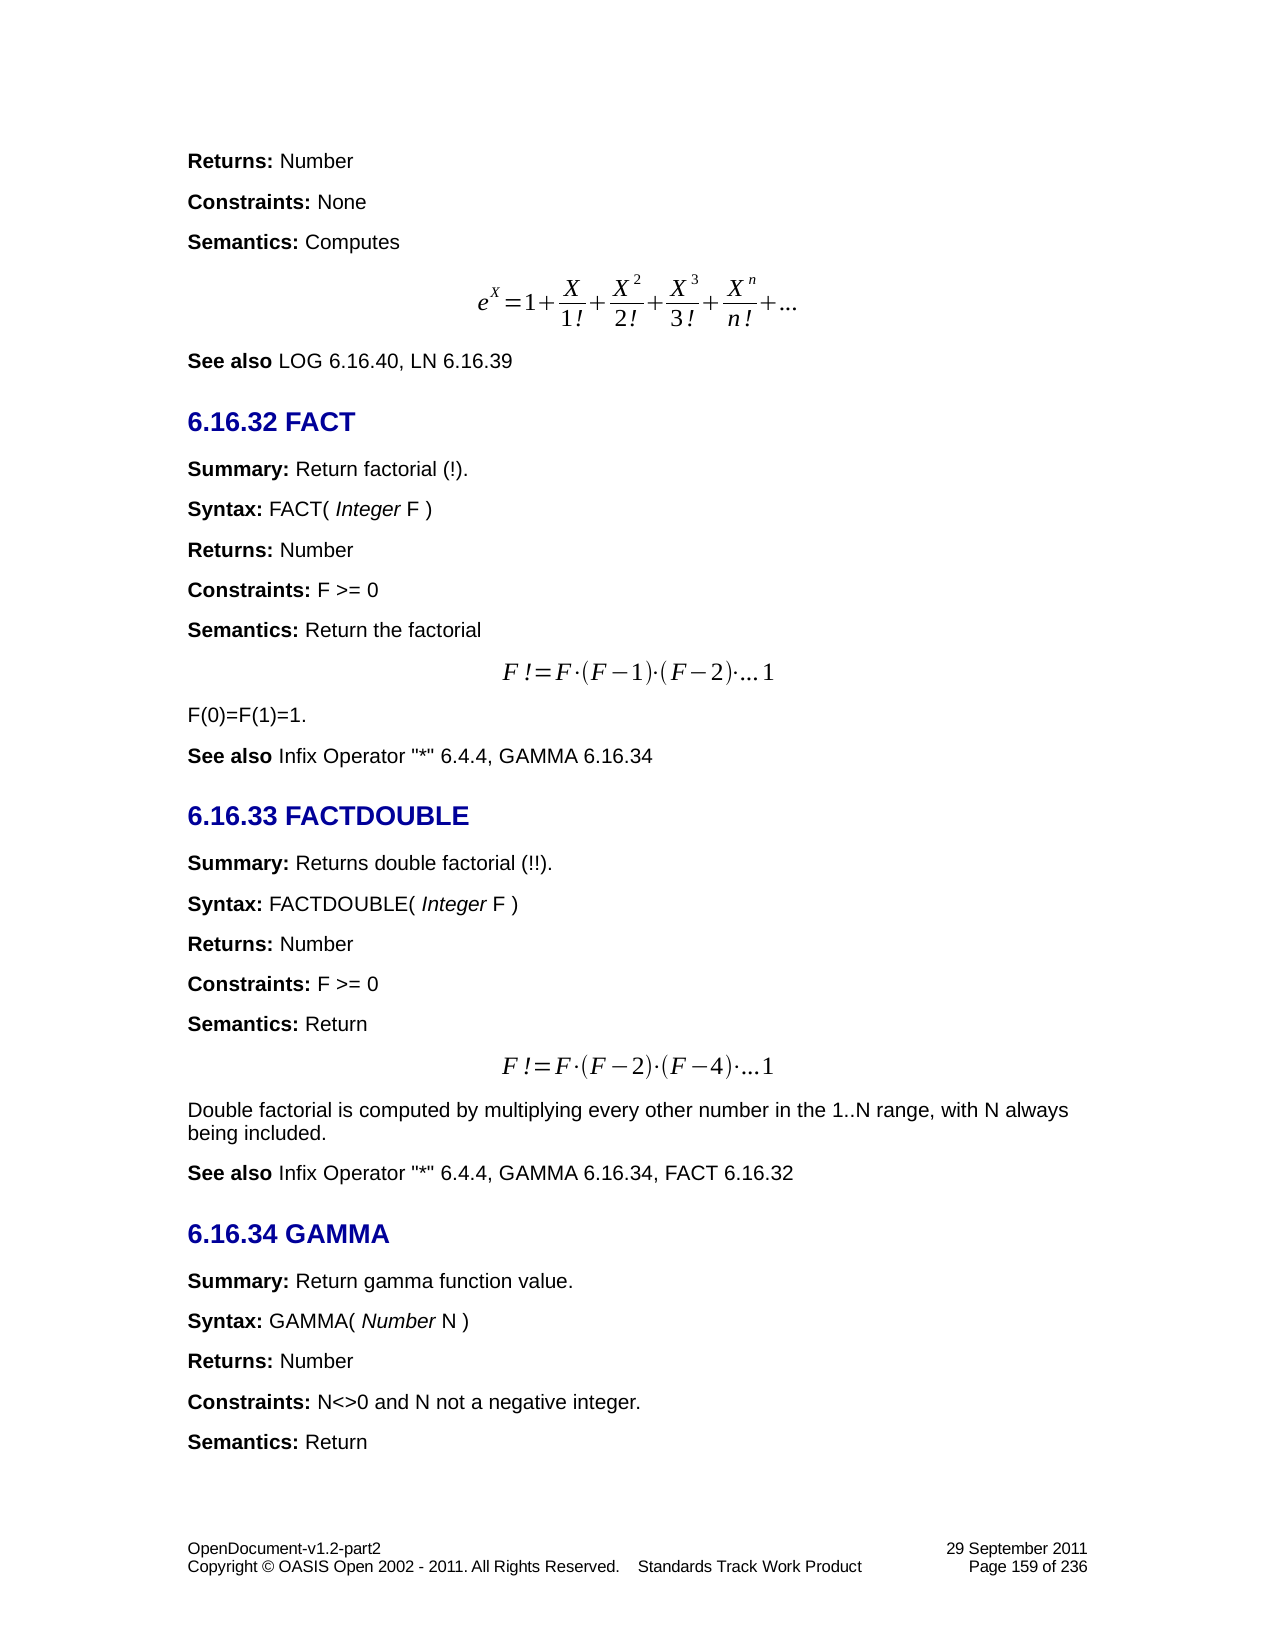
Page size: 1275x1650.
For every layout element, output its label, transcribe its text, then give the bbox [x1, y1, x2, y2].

text See also Infix Operator "*" 6.4.4, GAMMA 6.16.34, FACT 6.16.32 [187, 1162, 1088, 1185]
text Semantics: Computes [187, 230, 1088, 254]
text Constraints: F >= 0 [187, 972, 1088, 996]
text Syntax: FACT( Integer F ) [187, 498, 1088, 521]
text Constraints: N<>0 and N not a negative integer. [187, 1390, 1088, 1414]
text Syntax: FACTDOUBLE( Integer F ) [187, 892, 1088, 916]
text Summary: Return factorial (!). [187, 458, 1088, 481]
text Semantics: Return the factorial [187, 618, 1088, 642]
text Constraints: None [187, 190, 1088, 214]
text Syntax: GAMMA( Number N ) [187, 1310, 1088, 1333]
subtitle FACTDOUBLE [187, 801, 1088, 831]
text Summary: Return gamma function value. [187, 1269, 1088, 1293]
text Returns: Number [187, 150, 1088, 173]
text Constraints: F >= 0 [187, 578, 1088, 602]
subtitle GAMMA [187, 1219, 1088, 1249]
text See also LOG 6.16.40, LN 6.16.39 [187, 350, 1088, 373]
text Summary: Returns double factorial (!!). [187, 852, 1088, 875]
text Returns: Number [187, 932, 1088, 956]
text See also Infix Operator "*" 6.4.4, GAMMA 6.16.34 [187, 744, 1088, 768]
text Returns: Number [187, 1350, 1088, 1373]
text Returns: Number [187, 538, 1088, 562]
text Double factorial is computed by multiplying every other number in the 1..N range, with N always being included. [187, 1098, 1088, 1145]
subtitle FACT [187, 407, 1088, 437]
text Semantics: Return [187, 1430, 1088, 1454]
text Semantics: Return [187, 1013, 1088, 1036]
text F(0)=F(1)=1. [187, 704, 1088, 727]
